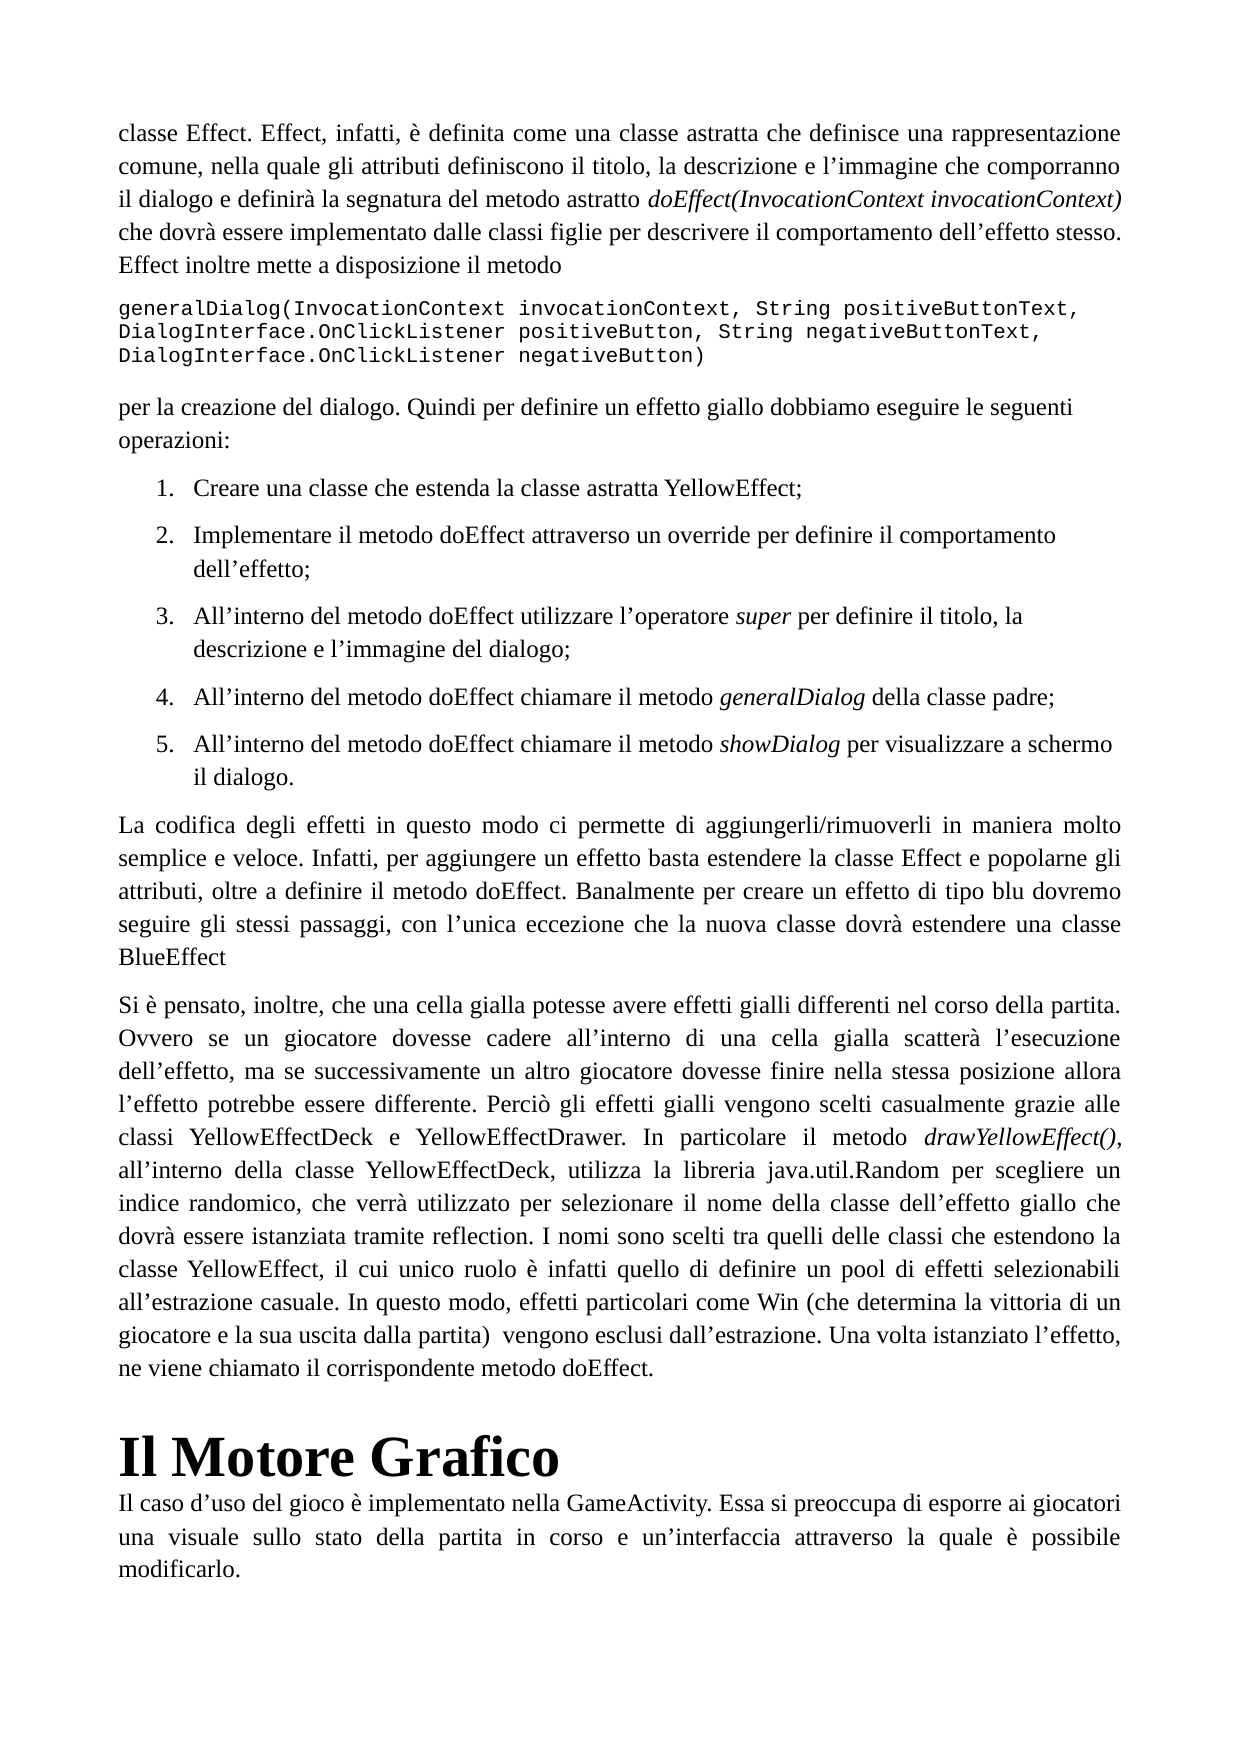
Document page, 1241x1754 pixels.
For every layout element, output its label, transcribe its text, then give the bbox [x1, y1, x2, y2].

text generalDialog(InvocationContext invocationContext, String positiveButtonText, DialogInterface.OnClickListener positiveButton, String negativeButtonText, DialogInterface.OnClickListener negativeButton) [118, 298, 1122, 369]
text per la creazione del dialogo. Quindi per definire un effetto giallo dobbiamo eseguire le seguenti operazioni: [118, 392, 1122, 454]
list All’interno del metodo doEffect chiamare il metodo generalDialog della classe padre; [156, 682, 1122, 711]
list Creare una classe che estenda la classe astratta YellowEffect; [156, 473, 1122, 502]
text Si è pensato, inoltre, che una cella gialla potesse avere effetti gialli differenti nel corso della partita. Ovvero se un giocatore dovesse cadere all’interno di una cella gialla scatterà l’esecuzione dell’effetto, ma se successivamente un altro giocatore dovesse finire nella stessa posizione allora l’effetto potrebbe essere differente. Perciò gli effetti gialli vengono scelti casualmente grazie alle classi YellowEffectDeck e YellowEffectDrawer. In particolare il metodo drawYellowEffect(), all’interno della classe YellowEffectDeck, utilizza la libreria java.util.Random per scegliere un indice randomico, che verrà utilizzato per selezionare il nome della classe dell’effetto giallo che dovrà essere istanziata tramite reflection. I nomi sono scelti tra quelli delle classi che estendono la classe YellowEffect, il cui unico ruolo è infatti quello di definire un pool di effetti selezionabili all’estrazione casuale. In questo modo, effetti particolari come Win (che determina la vittoria di un giocatore e la sua uscita dalla partita) vengono esclusi dall’estrazione. Una volta istanziato l’effetto, ne viene chiamato il corrispondente metodo doEffect. [118, 990, 1122, 1382]
list All’interno del metodo doEffect utilizzare l’operatore super per definire il titolo, la descrizione e l’immagine del dialogo; [156, 601, 1122, 663]
subtitle Il Motore Grafico [118, 1421, 1122, 1488]
list Implementare il metodo doEffect attraverso un override per definire il comportamento dell’effetto; [156, 521, 1122, 582]
text classe Effect. Effect, infatti, è definita come una classe astratta che definisce una rappresentazione comune, nella quale gli attributi definiscono il titolo, la descrizione e l’immagine che comporranno il dialogo e definirà la segnatura del metodo astratto doEffect(InvocationContext invocationContext) che dovrà essere implementato dalle classi figlie per descrivere il comportamento dell’effetto stesso. Effect inoltre mette a disposizione il metodo [118, 118, 1122, 279]
text La codifica degli effetti in questo modo ci permette di aggiungerli/rimuoverli in maniera molto semplice e veloce. Infatti, per aggiungere un effetto basta estendere la classe Effect e popolarne gli attributi, oltre a definire il metodo doEffect. Banalmente per creare un effetto di tipo blu dovremo seguire gli stessi passaggi, con l’unica eccezione che la nuova classe dovrà estendere una classe BlueEffect [118, 810, 1122, 971]
text Il caso d’uso del gioco è implementato nella GameActivity. Essa si preoccupa di esporre ai giocatori una visuale sullo stato della partita in corso e un’interfaccia attraverso la quale è possibile modificarlo. [118, 1488, 1122, 1583]
list All’interno del metodo doEffect chiamare il metodo showDialog per visualizzare a schermo il dialogo. [156, 729, 1122, 791]
